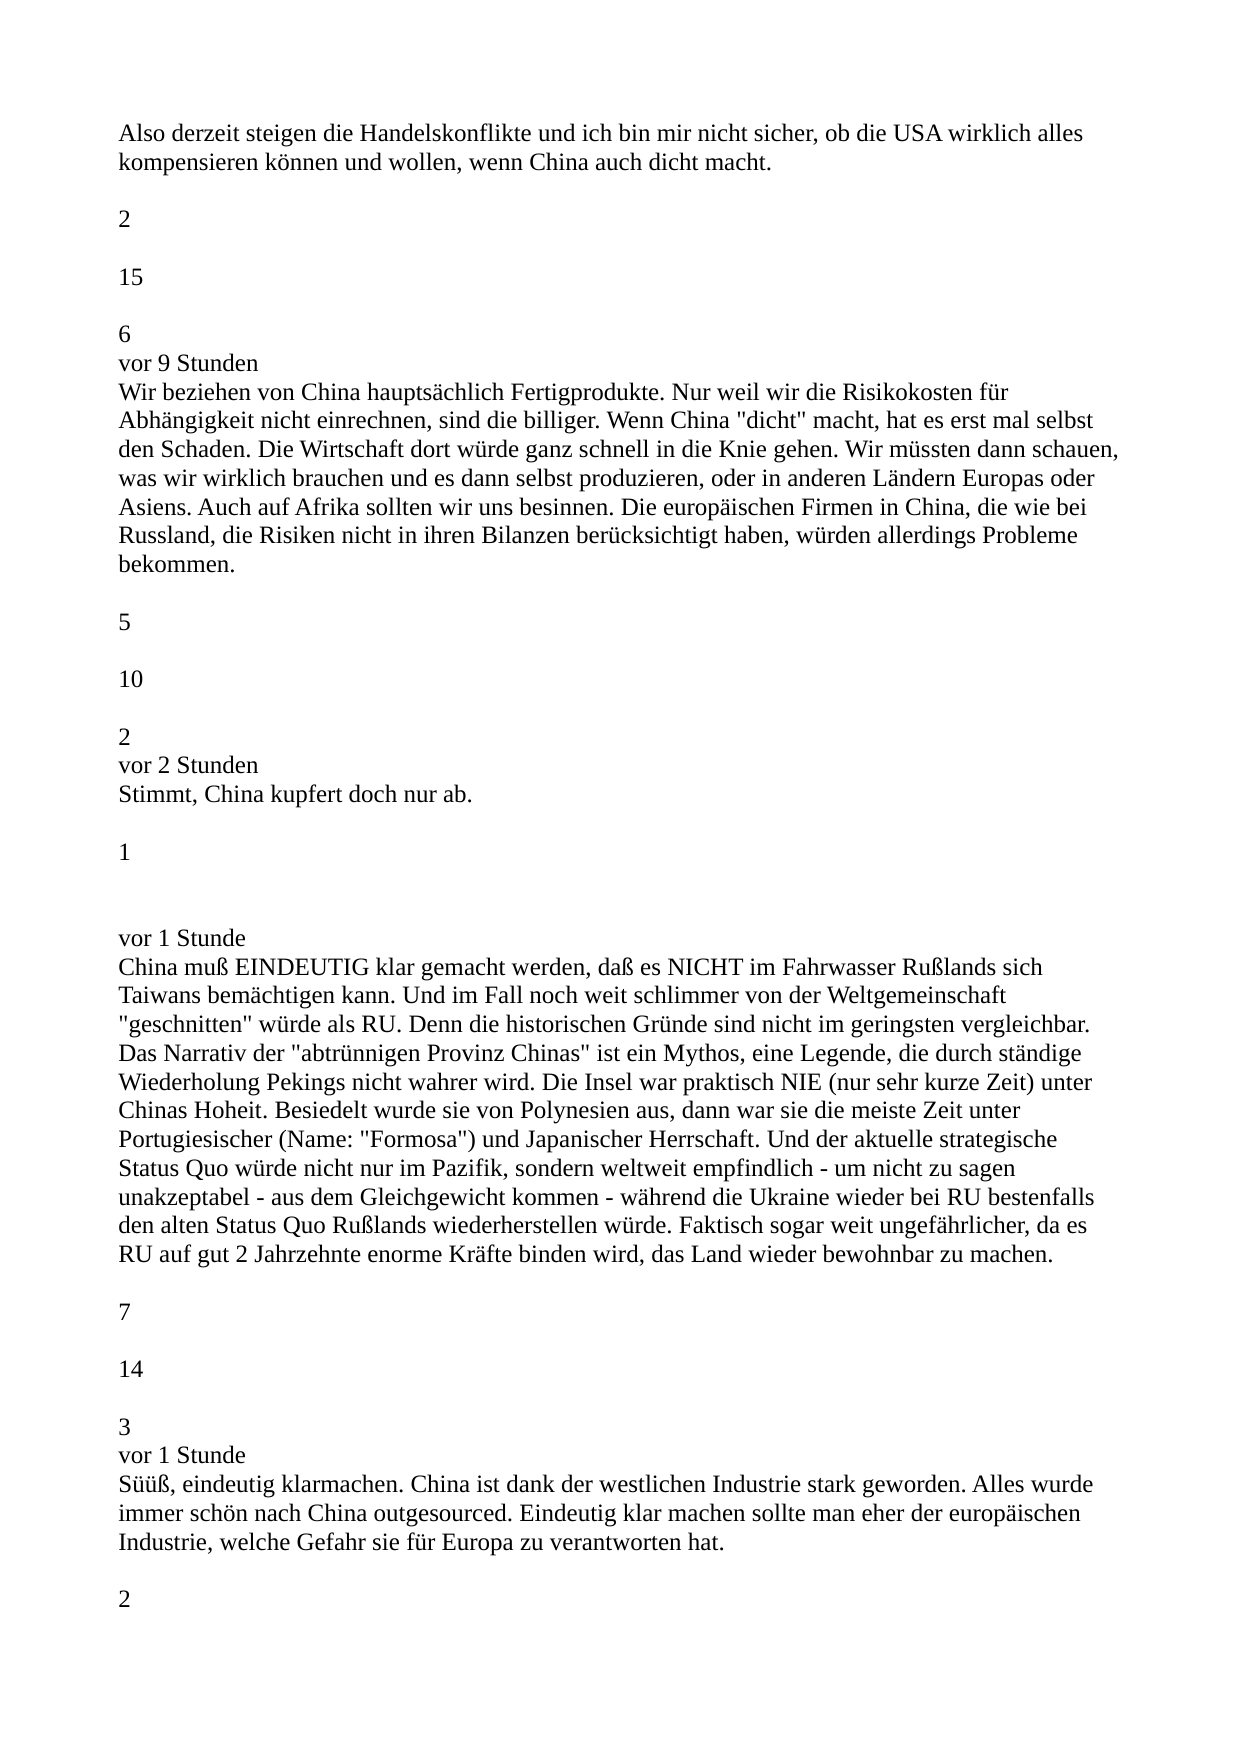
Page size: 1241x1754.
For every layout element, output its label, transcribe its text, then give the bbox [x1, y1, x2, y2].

text 2 [118, 1584, 1122, 1613]
text vor 9 Stunden [118, 348, 1122, 377]
text Stimmt, China kupfert doch nur ab. [118, 779, 1122, 808]
text 14 [118, 1354, 1122, 1383]
text 6 [118, 319, 1122, 348]
text 5 [118, 607, 1122, 636]
text 15 [118, 262, 1122, 291]
text 2 [118, 722, 1122, 751]
text 2 [118, 204, 1122, 233]
text Wir beziehen von China hauptsächlich Fertigprodukte. Nur weil wir die Risikokosten für Abhängigkeit nicht einrechnen, sind die billiger. Wenn China "dicht" macht, hat es erst mal selbst den Schaden. Die Wirtschaft dort würde ganz schnell in die Knie gehen. Wir müssten dann schauen, was wir wirklich brauchen und es dann selbst produzieren, oder in anderen Ländern Europas oder Asiens. Auch auf Afrika sollten wir uns besinnen. Die europäischen Firmen in China, die wie bei Russland, die Risiken nicht in ihren Bilanzen berücksichtigt haben, würden allerdings Probleme bekommen. [118, 377, 1122, 578]
text 1 [118, 837, 1122, 866]
text vor 1 Stunde [118, 1441, 1122, 1469]
text vor 1 Stunde [118, 923, 1122, 952]
text 7 [118, 1297, 1122, 1326]
text 10 [118, 664, 1122, 693]
text 3 [118, 1412, 1122, 1441]
text Süüß, eindeutig klarmachen. China ist dank der westlichen Industrie stark geworden. Alles wurde immer schön nach China outgesourced. Eindeutig klar machen sollte man eher der europäischen Industrie, welche Gefahr sie für Europa zu verantworten hat. [118, 1469, 1122, 1556]
text Also derzeit steigen die Handelskonflikte und ich bin mir nicht sicher, ob die USA wirklich alles kompensieren können und wollen, wenn China auch dicht macht. [118, 118, 1122, 176]
text China muß EINDEUTIG klar gemacht werden, daß es NICHT im Fahrwasser Rußlands sich Taiwans bemächtigen kann. Und im Fall noch weit schlimmer von der Weltgemeinschaft "geschnitten" würde als RU. Denn die historischen Gründe sind nicht im geringsten vergleichbar. Das Narrativ der "abtrünnigen Provinz Chinas" ist ein Mythos, eine Legende, die durch ständige Wiederholung Pekings nicht wahrer wird. Die Insel war praktisch NIE (nur sehr kurze Zeit) unter Chinas Hoheit. Besiedelt wurde sie von Polynesien aus, dann war sie die meiste Zeit unter Portugiesischer (Name: "Formosa") und Japanischer Herrschaft. Und der aktuelle strategische Status Quo würde nicht nur im Pazifik, sondern weltweit empfindlich - um nicht zu sagen unakzeptabel - aus dem Gleichgewicht kommen - während die Ukraine wieder bei RU bestenfalls den alten Status Quo Rußlands wiederherstellen würde. Faktisch sogar weit ungefährlicher, da es RU auf gut 2 Jahrzehnte enorme Kräfte binden wird, das Land wieder bewohnbar zu machen. [118, 952, 1122, 1268]
text vor 2 Stunden [118, 751, 1122, 779]
